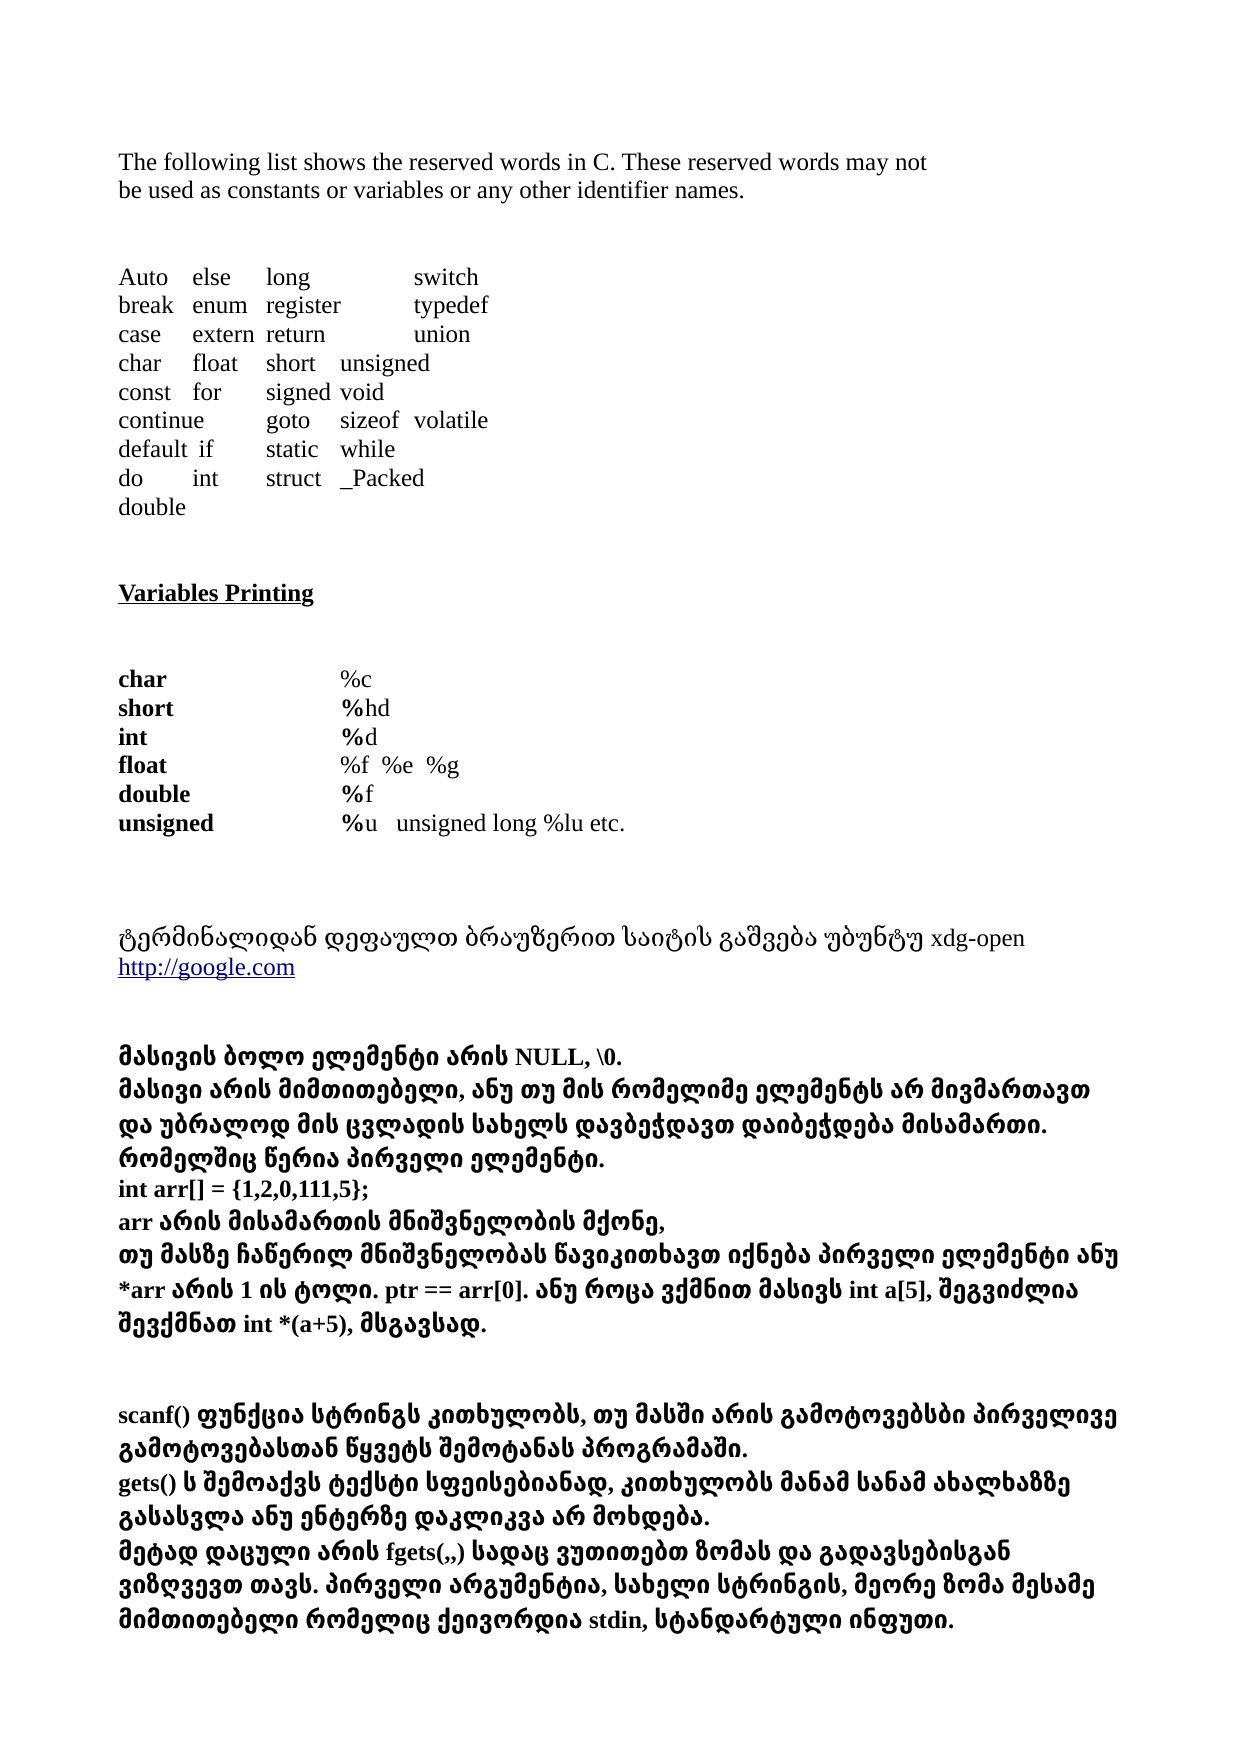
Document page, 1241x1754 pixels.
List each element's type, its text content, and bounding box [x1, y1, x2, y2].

text char %c [118, 664, 1122, 693]
text continue goto sizeof volatile [118, 406, 1122, 434]
text int arr[] = {1,2,0,111,5}; [118, 1174, 1122, 1203]
text const for signed void [118, 377, 1122, 406]
text მასივი არის მიმთითებელი, ანუ თუ მის რომელიმე ელემენტს არ მივმართავთ და უბრალოდ მის ცვლადის სახელს დავბეჭდავთ დაიბეჭდება მისამართი. რომელშიც წერია პირველი ელემენტი. [118, 1072, 1122, 1174]
text ტერმინალიდან დეფაულთ ბრაუზერით საიტის გაშვება უბუნტუ xdg-open http://google.com [118, 923, 1122, 981]
text arr არის მისამართის მნიშვნელობის მქონე, [118, 1203, 1122, 1237]
text default if static while [118, 434, 1122, 463]
text char float short unsigned [118, 348, 1122, 377]
text unsigned %u unsigned long %lu etc. [118, 808, 1122, 837]
text be used as constants or variables or any other identifier names. [118, 176, 1122, 204]
text Variables Printing [118, 578, 1122, 607]
text Auto else long switch [118, 262, 1122, 291]
text case extern return union [118, 319, 1122, 348]
text gets() ს შემოაქვს ტექსტი სფეისებიანად, კითხულობს მანამ სანამ ახალხაზზე გასასვლა ანუ ენტერზე დაკლიკვა არ მოხდება. [118, 1465, 1122, 1533]
text scanf() ფუნქცია სტრინგს კითხულობს, თუ მასში არის გამოტოვებსბი პირველივე გამოტოვებასთან წყვეტს შემოტანას პროგრამაში. [118, 1397, 1122, 1465]
text მეტად დაცული არის fgets(,,) სადაც ვუთითებთ ზომას და გადავსებისგან ვიზღვევთ თავს. პირველი არგუმენტია, სახელი სტრინგის, მეორე ზომა მესამე მიმთითებელი რომელიც ქეივორდია stdin, სტანდარტული ინფუთი. [118, 1533, 1122, 1635]
text short %hd [118, 693, 1122, 722]
text break enum register typedef [118, 291, 1122, 319]
text მასივის ბოლო ელემენტი არის NULL, \0. [118, 1038, 1122, 1072]
text double %f [118, 779, 1122, 808]
text do int struct _Packed [118, 463, 1122, 492]
text int %d [118, 722, 1122, 751]
text თუ მასზე ჩაწერილ მნიშვნელობას წავიკითხავთ იქნება პირველი ელემენტი ანუ *arr არის 1 ის ტოლი. ptr == arr[0]. ანუ როცა ვქმნით მასივს int a[5], შეგვიძლია შევქმნათ int *(a+5), მსგავსად. [118, 1237, 1122, 1339]
text The following list shows the reserved words in C. These reserved words may not [118, 147, 1122, 176]
text float %f %e %g [118, 751, 1122, 779]
text double [118, 492, 1122, 521]
